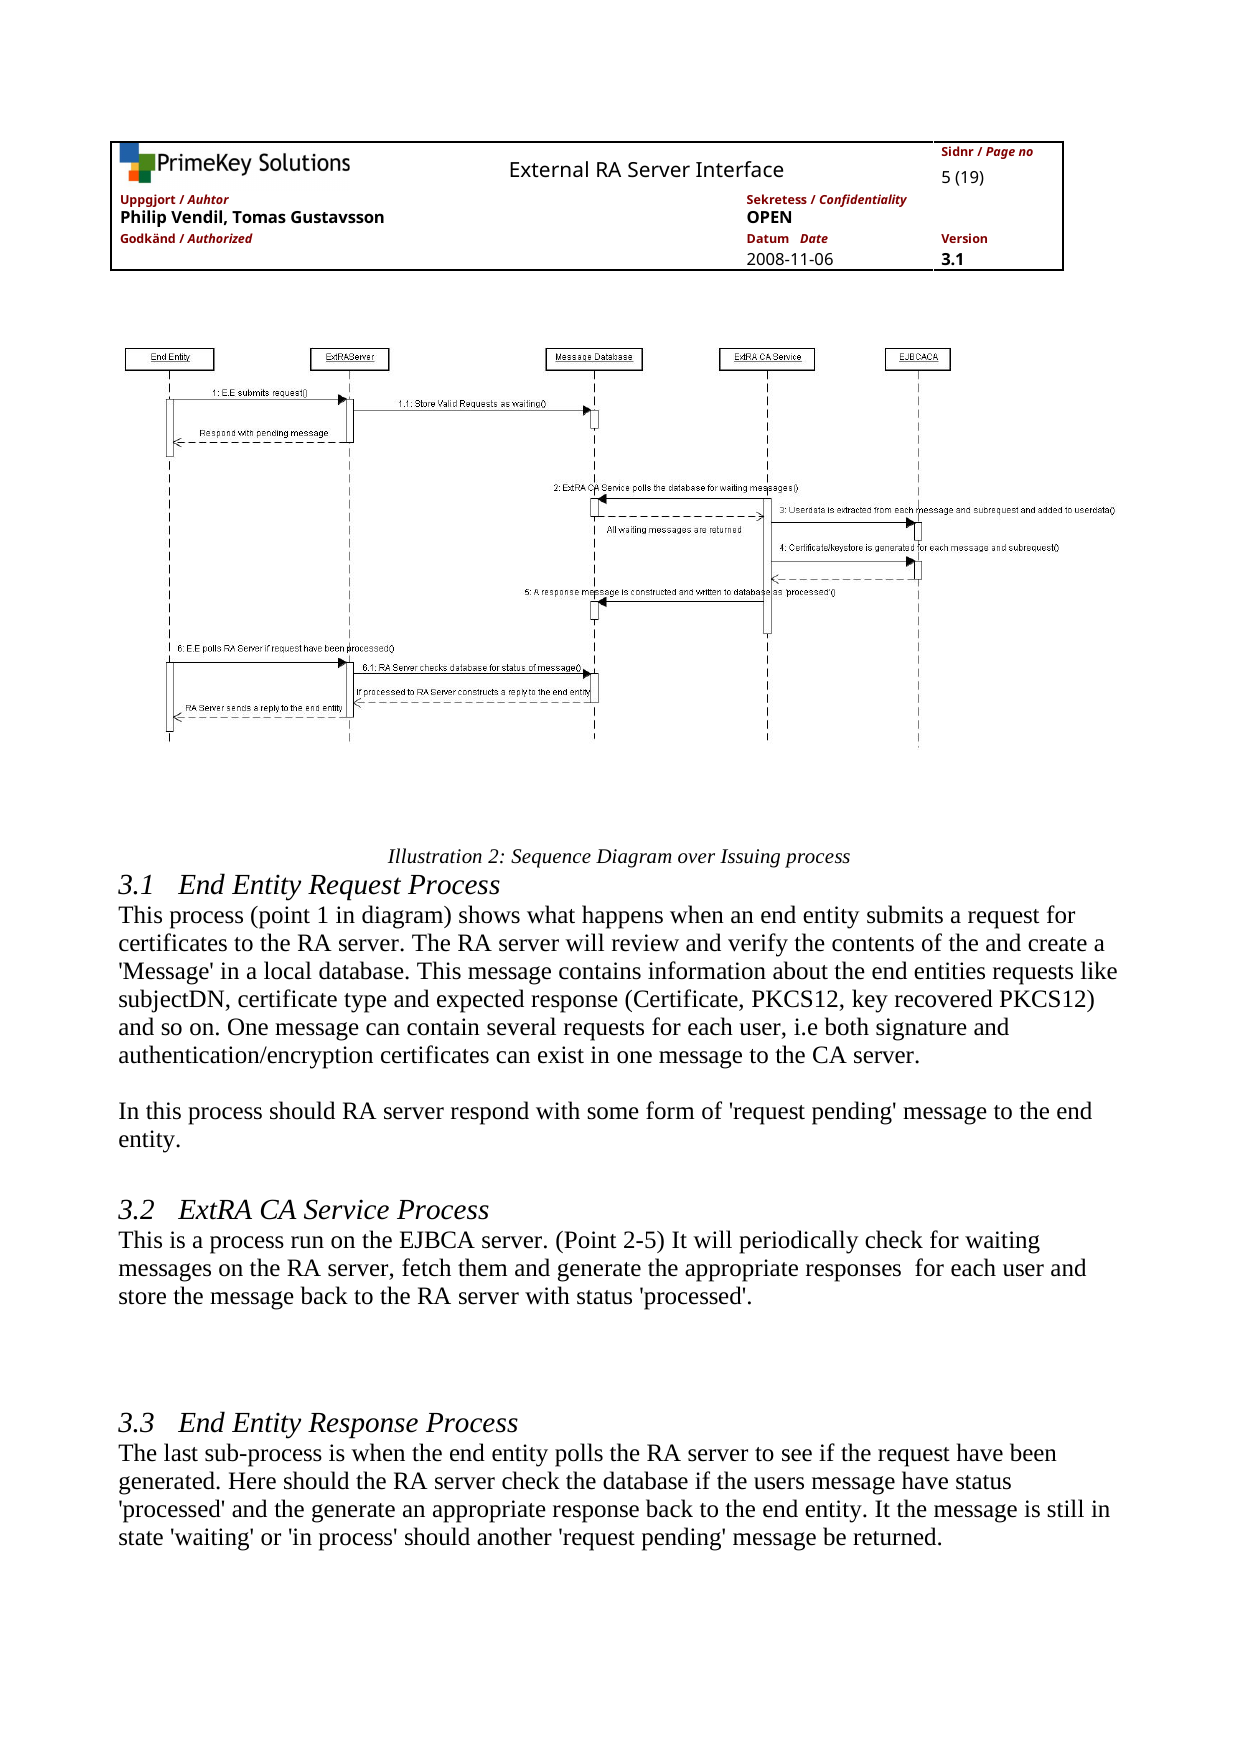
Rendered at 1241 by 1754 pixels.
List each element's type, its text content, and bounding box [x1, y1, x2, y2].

subtitle End Entity Request Process [118, 868, 1122, 901]
text In this process should RA server respond with some form of 'request pending' message to the end entity. [118, 1097, 1122, 1153]
subtitle End Entity Response Process [118, 1406, 1122, 1439]
text This is a process run on the EJBCA server. (Point 2-5) It will periodically check for waiting messages on the RA server, fetch them and generate the appropriate responses for each user and store the message back to the RA server with status 'processed'. [118, 1226, 1122, 1310]
subtitle ExtRA CA Service Process [118, 1193, 1122, 1226]
text Illustration 2: Sequence Diagram over Issuing process [118, 846, 1122, 868]
text This process (point 1 in diagram) shows what happens when an end entity submits a request for certificates to the RA server. The RA server will review and verify the contents of the and create a 'Message' in a local database. This message contains information about the end entities requests like subjectDN, certificate type and expected response (Certificate, PKCS12, key recovered PKCS12) and so on. One message can contain several requests for each user, i.e both signature and authentication/encryption certificates can exist in one message to the CA server. [118, 901, 1122, 1069]
picture [118, 341, 1122, 846]
text The last sub-process is when the end entity polls the RA server to see if the request have been generated. Here should the RA server check the database if the users message have status 'processed' and the generate an appropriate response back to the end entity. It the message is still in state 'waiting' or 'in process' should another 'request pending' message be returned. [118, 1439, 1122, 1551]
